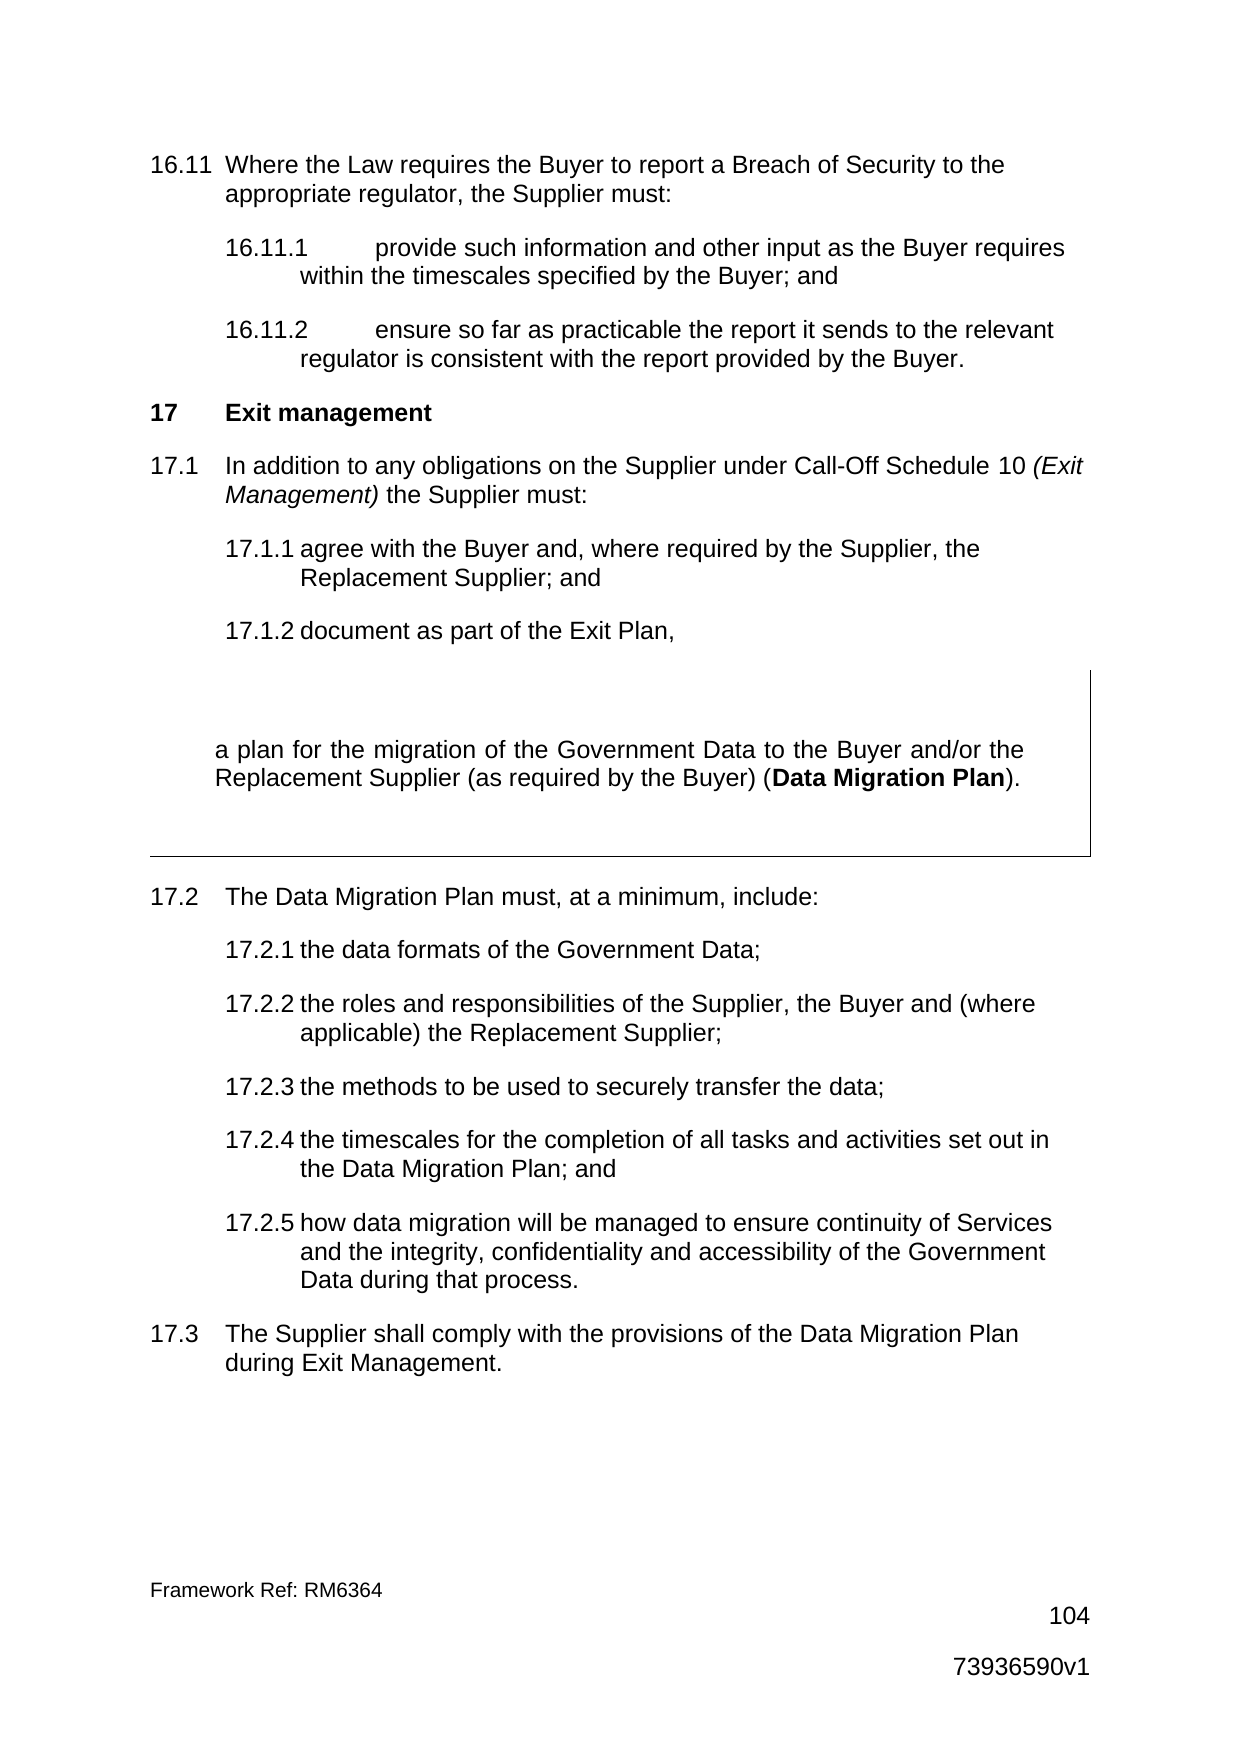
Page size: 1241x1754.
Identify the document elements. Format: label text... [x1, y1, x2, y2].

list ensure so far as practicable the report it sends to the relevant regulator is consistent with the report provided by the Buyer. [225, 315, 1090, 372]
list The Data Migration Plan must, at a minimum, include: [150, 882, 1090, 910]
list agree with the Buyer and, where required by the Supplier, the Replacement Supplier; and [225, 534, 1090, 591]
list how data migration will be managed to ensure continuity of Services and the integrity, confidentiality and accessibility of the Government Data during that process. [225, 1208, 1090, 1294]
list The Supplier shall comply with the provisions of the Data Migration Plan during Exit Management. [150, 1319, 1090, 1377]
list the timescales for the completion of all tasks and activities set out in the Data Migration Plan; and [225, 1125, 1090, 1183]
list In addition to any obligations on the Supplier under Call-Off Schedule 10 (Exit Management) the Supplier must: [150, 451, 1090, 509]
subtitle a plan for the migration of the Government Data to the Buyer and/or the Replacement Supplier (as required by the Buyer) (Data Migration Plan). [150, 670, 1090, 856]
list document as part of the Exit Plan, [225, 616, 1090, 645]
list the data formats of the Government Data; [225, 935, 1090, 964]
list the roles and responsibilities of the Supplier, the Buyer and (where applicable) the Replacement Supplier; [225, 989, 1090, 1047]
list Exit management [150, 397, 1090, 426]
list provide such information and other input as the Buyer requires within the timescales specified by the Buyer; and [225, 232, 1090, 290]
list Where the Law requires the Buyer to report a Breach of Security to the appropriate regulator, the Supplier must: [150, 150, 1090, 207]
list the methods to be used to securely transfer the data; [225, 1072, 1090, 1100]
